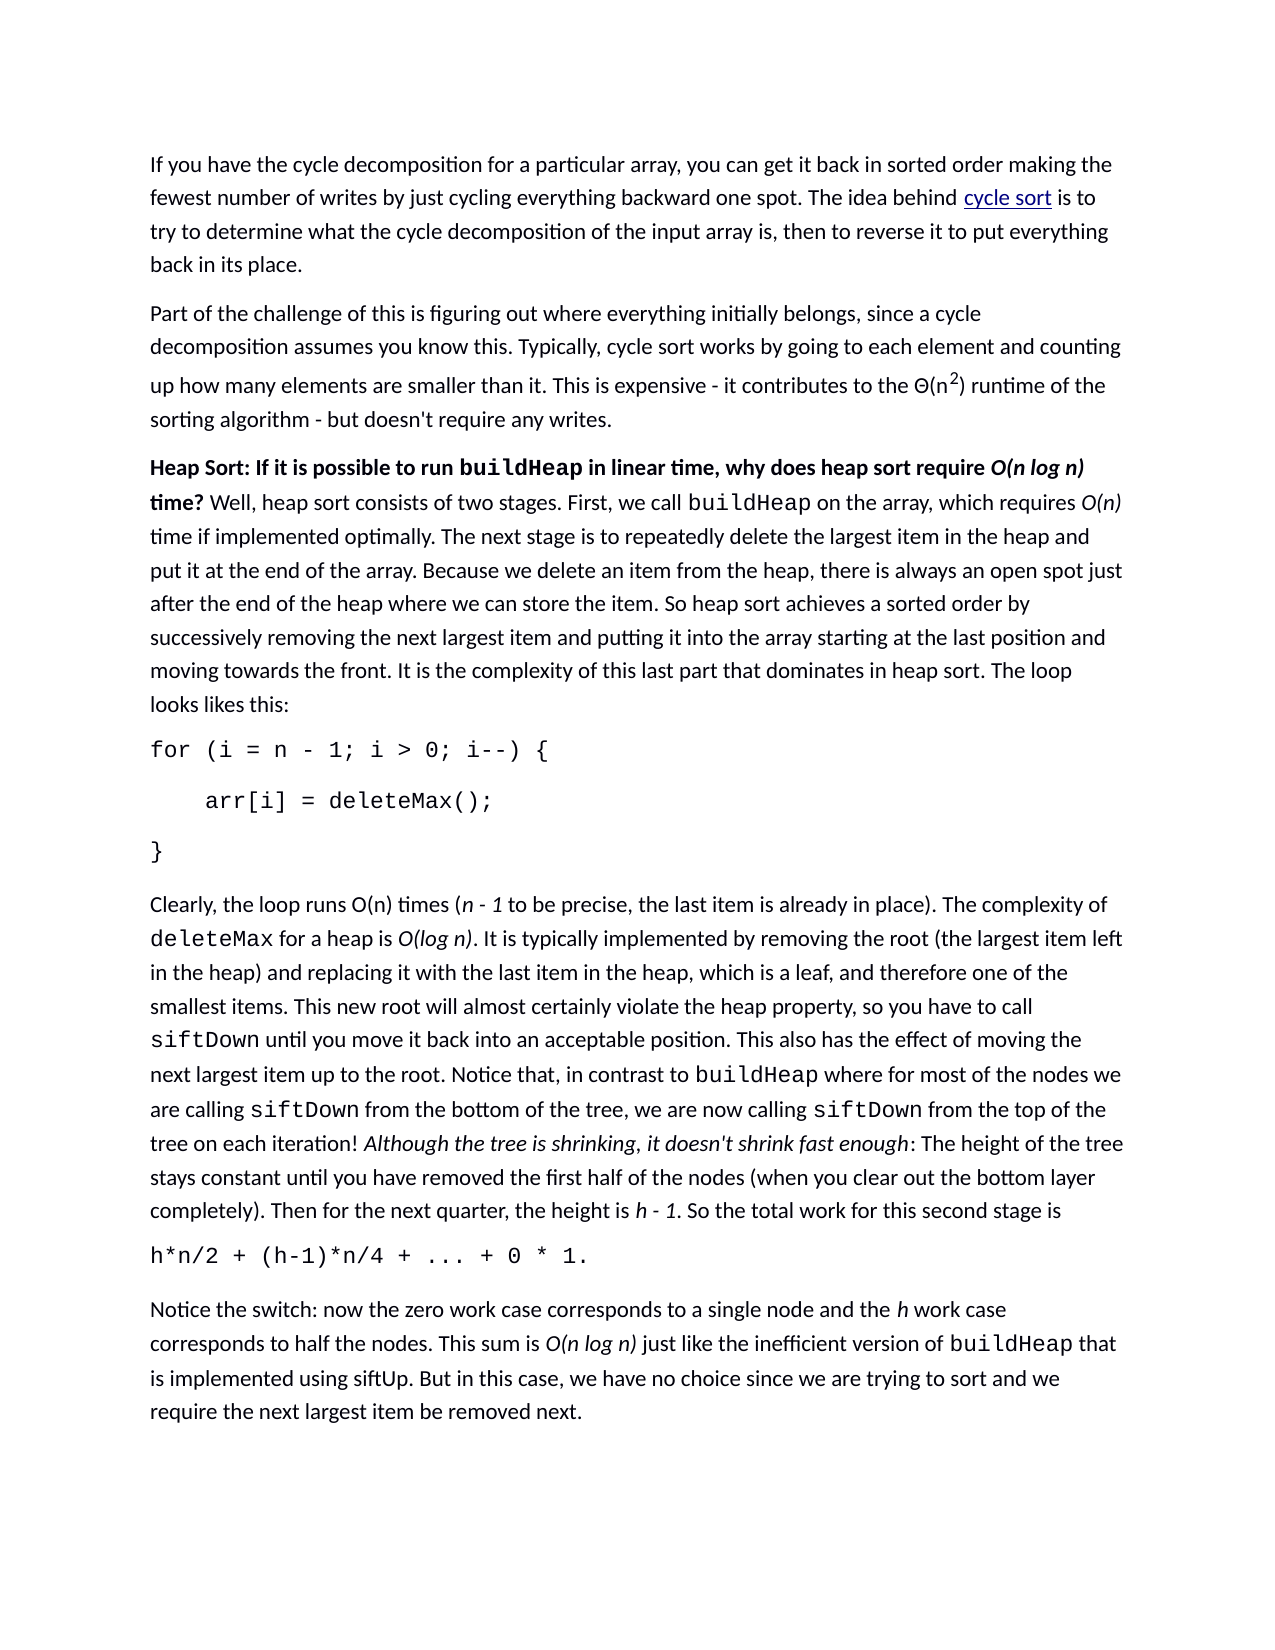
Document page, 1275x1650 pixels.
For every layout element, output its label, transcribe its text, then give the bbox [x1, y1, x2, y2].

text Clearly, the loop runs O(n) times (n - 1 to be precise, the last item is already in place). The complexity of deleteMax for a heap is O(log n). It is typically implemented by removing the root (the largest item left in the heap) and replacing it with the last item in the heap, which is a leaf, and therefore one of the smallest items. This new root will almost certainly violate the heap property, so you have to call siftDown until you move it back into an acceptable position. This also has the effect of moving the next largest item up to the root. Notice that, in contrast to buildHeap where for most of the nodes we are calling siftDown from the bottom of the tree, we are now calling siftDown from the top of the tree on each iteration! Although the tree is shrinking, it doesn't shrink fast enough: The height of the tree stays constant until you have removed the first half of the nodes (when you clear out the bottom layer completely). Then for the next quarter, the height is h - 1. So the total work for this second stage is [150, 890, 1125, 1225]
text Part of the challenge of this is figuring out where everything initially belongs, since a cycle decomposition assumes you know this. Typically, cycle sort works by going to each element and counting up how many elements are smaller than it. This is expensive - it contributes to the Θ(n2) runtime of the sorting algorithm - but doesn't require any writes. [150, 299, 1125, 433]
text Notice the switch: now the zero work case corresponds to a single node and the h work case corresponds to half the nodes. This sum is O(n log n) just like the inefficient version of buildHeap that is implemented using siftUp. But in this case, we have no choice since we are trying to sort and we require the next largest item be removed next. [150, 1295, 1125, 1425]
text for (i = n - 1; i > 0; i--) { [150, 738, 1125, 764]
text arr[i] = deleteMax(); [150, 789, 1125, 815]
text If you have the cycle decomposition for a particular array, you can get it back in sorted order making the fewest number of writes by just cycling everything backward one spot. The idea behind cycle sort is to try to determine what the cycle decomposition of the input array is, then to reverse it to put everything back in its place. [150, 150, 1125, 279]
text h*n/2 + (h-1)*n/4 + ... + 0 * 1. [150, 1245, 1125, 1271]
text Heap Sort: If it is possible to run buildHeap in linear time, why does heap sort require O(n log n) time? Well, heap sort consists of two stages. First, we call buildHeap on the array, which requires O(n) time if implemented optimally. The next stage is to repeatedly delete the largest item in the heap and put it at the end of the array. Because we delete an item from the heap, there is always an open spot just after the end of the heap where we can store the item. So heap sort achieves a sorted order by successively removing the next largest item and putting it into the array starting at the last position and moving towards the front. It is the complexity of this last part that dominates in heap sort. The loop looks likes this: [150, 453, 1125, 718]
text } [150, 839, 1125, 866]
